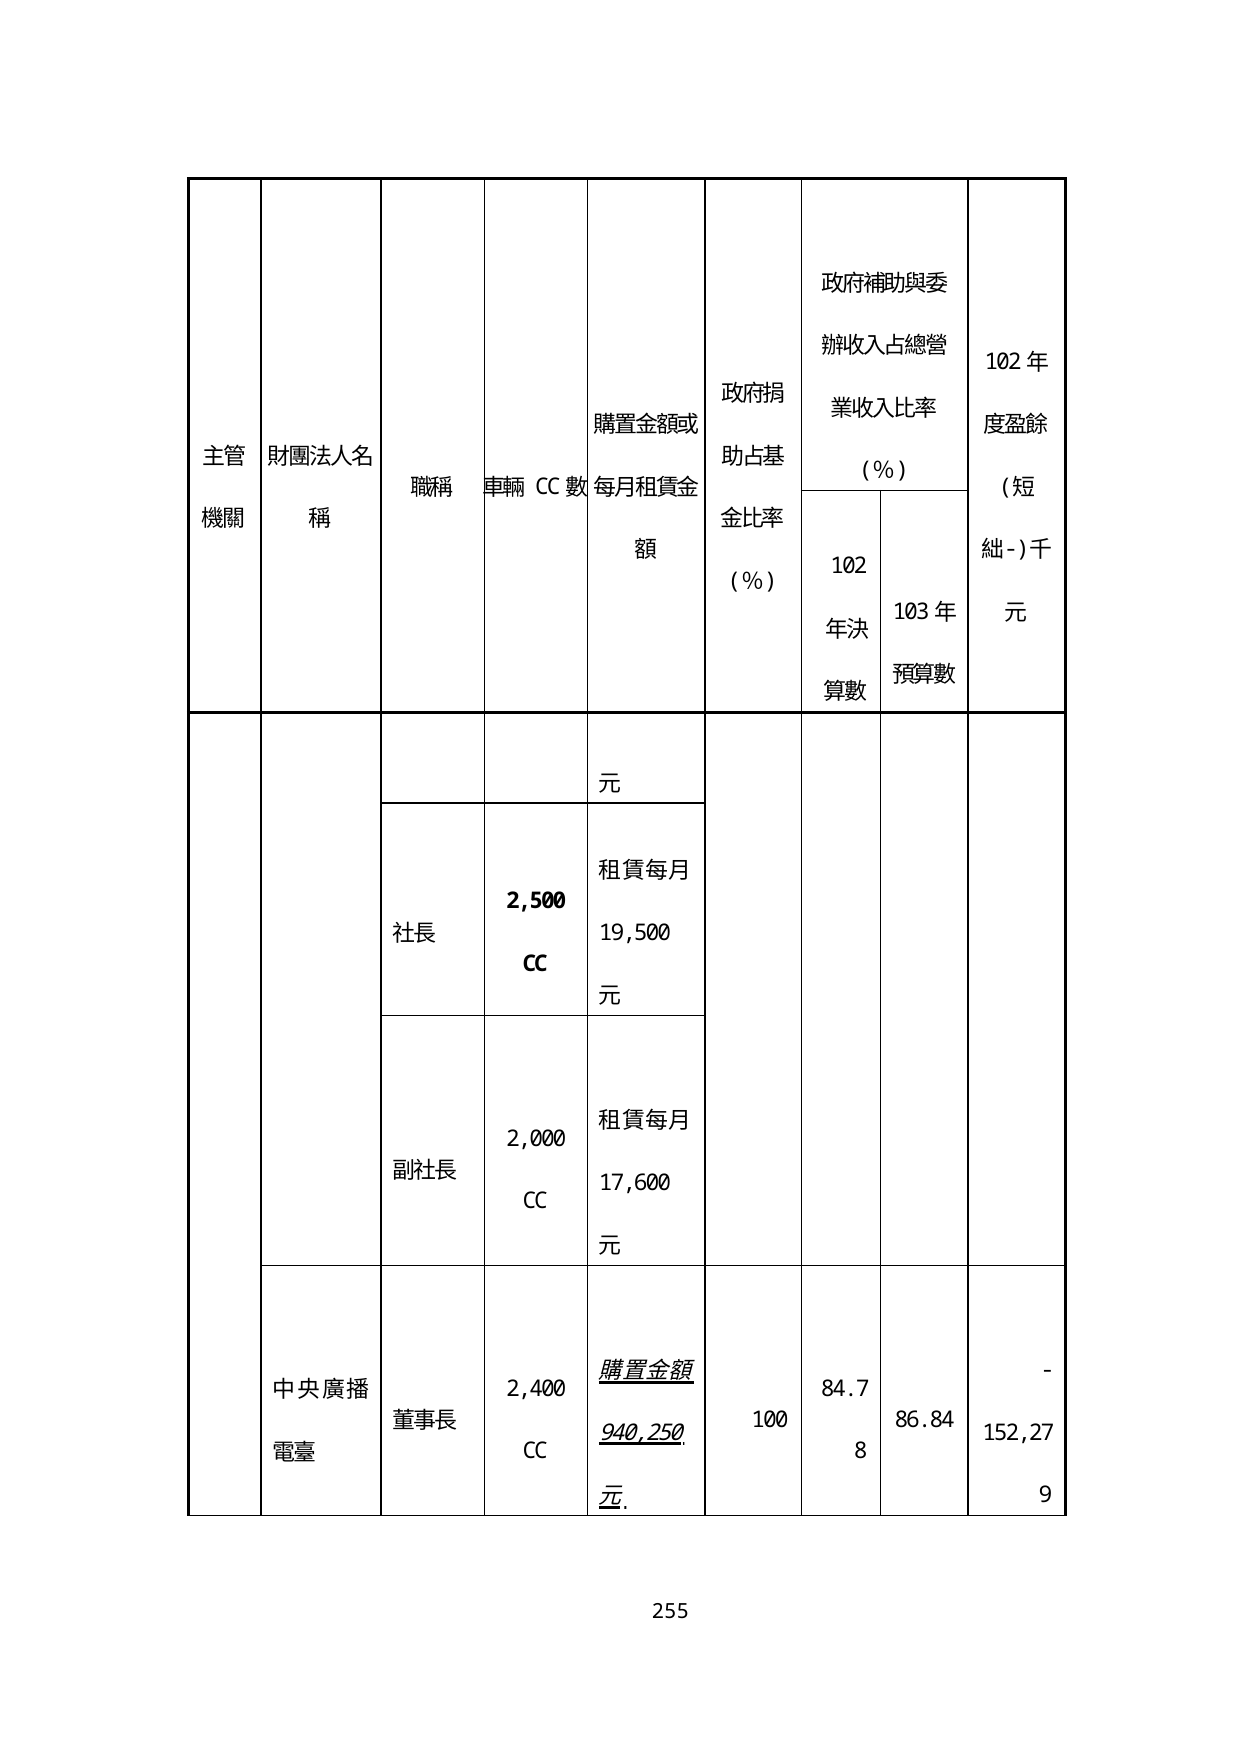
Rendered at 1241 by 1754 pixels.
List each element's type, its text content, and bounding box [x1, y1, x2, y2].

table_header 財團法人名稱 [262, 180, 380, 711]
table_cell 103年預算數 [881, 491, 967, 711]
table_cell 86.84 [881, 1266, 967, 1515]
table_cell [382, 714, 484, 802]
table_cell 副社長 [382, 1016, 484, 1265]
table_cell 100 [706, 1266, 801, 1515]
table_cell [881, 714, 967, 1265]
table_cell -152,279 [969, 1266, 1064, 1515]
table_cell 2,000 CC [485, 1016, 587, 1265]
table_cell [262, 714, 380, 1265]
table_header 政府補助與委辦收入占總營業收入比率(％) [802, 180, 967, 490]
table_cell [706, 714, 801, 1265]
table_cell 84.78 [802, 1266, 880, 1515]
table_cell 元 [588, 714, 704, 802]
table_cell 2,500 CC [485, 804, 587, 1015]
table_cell 社長 [382, 804, 484, 1015]
table_cell 董事長 [382, 1266, 484, 1515]
table_header 購置金額或每月租賃金額 [588, 180, 704, 711]
table_header 政府捐助占基金比率(％) [706, 180, 801, 711]
table_cell 2,400 CC [485, 1266, 587, 1515]
table_cell 102年決算數 [802, 491, 880, 711]
table_cell 租賃每月19,500元 [588, 804, 704, 1015]
table_cell 租賃每月17,600元 [588, 1016, 704, 1265]
table_header 職稱 [382, 180, 484, 711]
table_cell [969, 714, 1064, 1265]
table_cell 購置金額940,250元 [588, 1266, 704, 1515]
table_cell [802, 714, 880, 1265]
table_header 車輛 CC數 [485, 180, 587, 711]
table_header 102年度盈餘(短絀-)千元 [969, 180, 1064, 711]
table_cell 中央廣播電臺 [262, 1266, 380, 1515]
table_header 主管機關 [190, 180, 260, 711]
table_cell [190, 714, 260, 1515]
table_cell [485, 714, 587, 802]
